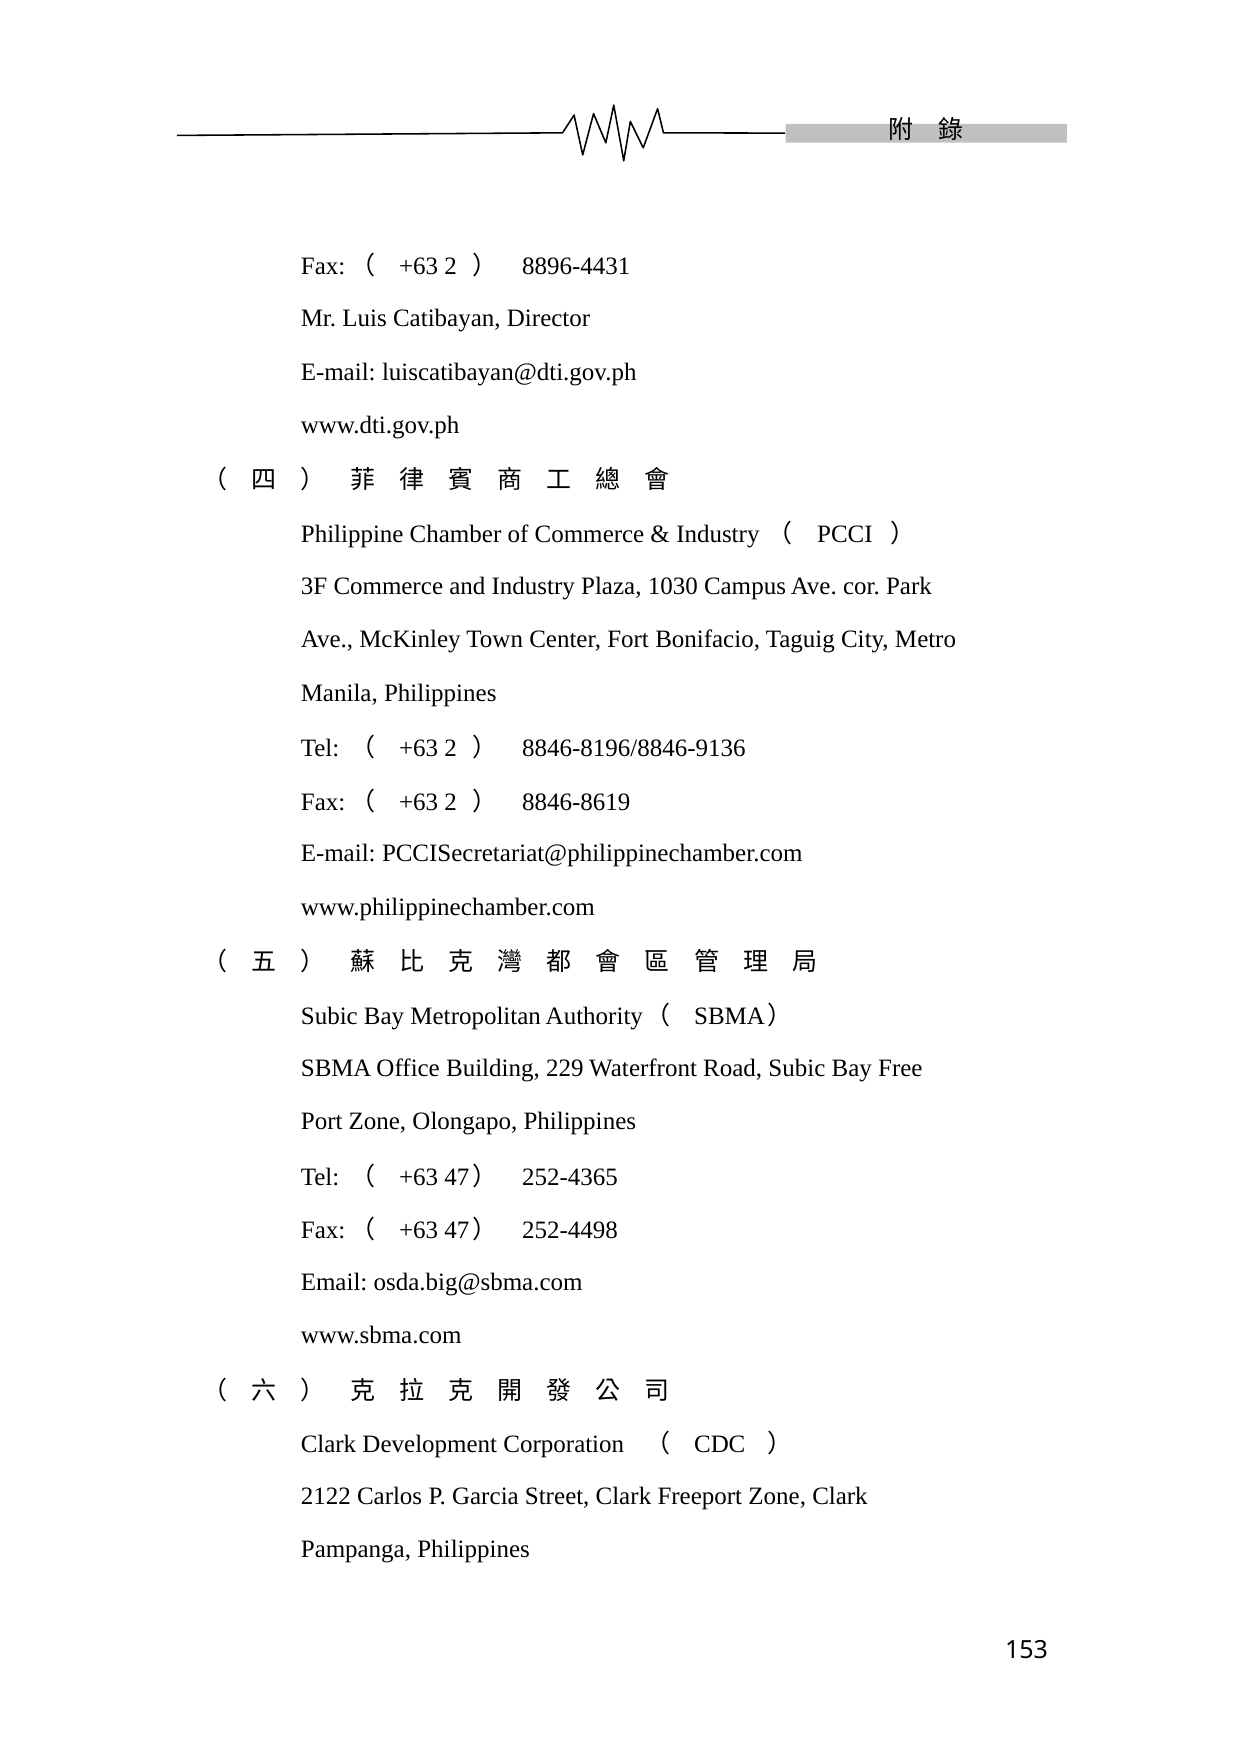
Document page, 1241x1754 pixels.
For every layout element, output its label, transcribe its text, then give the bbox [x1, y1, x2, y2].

text Manila, Philippines [276, 666, 1063, 719]
text Philippine Chamber of Commerce & Industry（PCCI） [276, 505, 1063, 558]
text www.dti.gov.ph [276, 398, 1063, 451]
text SBMA Office Building, 229 Waterfront Road, Subic Bay Free [276, 1040, 1063, 1094]
text （五）蘇比克灣都會區管理局 [202, 933, 1063, 987]
text Subic Bay Metropolitan Authority（SBMA） [276, 987, 1063, 1040]
text www.sbma.com [276, 1308, 1063, 1362]
text Pampanga, Philippines [276, 1522, 1063, 1576]
text Tel:（+63 47）252-4365 [276, 1147, 1063, 1201]
text Port Zone, Olongapo, Philippines [276, 1094, 1063, 1147]
text （六）克拉克開發公司 [202, 1362, 1063, 1415]
text E-mail: luiscatibayan@dti.gov.ph [276, 344, 1063, 398]
text Fax:（+63 2）8846-8619 [276, 773, 1063, 826]
text E-mail: PCCISecretariat@philippinechamber.com [276, 826, 1063, 880]
text Email: osda.big@sbma.com [276, 1254, 1063, 1308]
text Mr. Luis Catibayan, Director [276, 291, 1063, 344]
text Tel:（+63 2）8846-8196/8846-9136 [276, 719, 1063, 773]
text 3F Commerce and Industry Plaza, 1030 Campus Ave. cor. Park [276, 558, 1063, 612]
text Clark Development Corporation（CDC） [276, 1415, 1063, 1469]
text Ave., McKinley Town Center, Fort Bonifacio, Taguig City, Metro [276, 612, 1063, 666]
text Fax:（+63 47）252-4498 [276, 1201, 1063, 1254]
text 2122 Carlos P. Garcia Street, Clark Freeport Zone, Clark [276, 1469, 1063, 1522]
text www.philippinechamber.com [276, 880, 1063, 933]
text （四）菲律賓商工總會 [202, 451, 1063, 505]
text Fax:（+63 2）8896-4431 [276, 237, 1063, 291]
